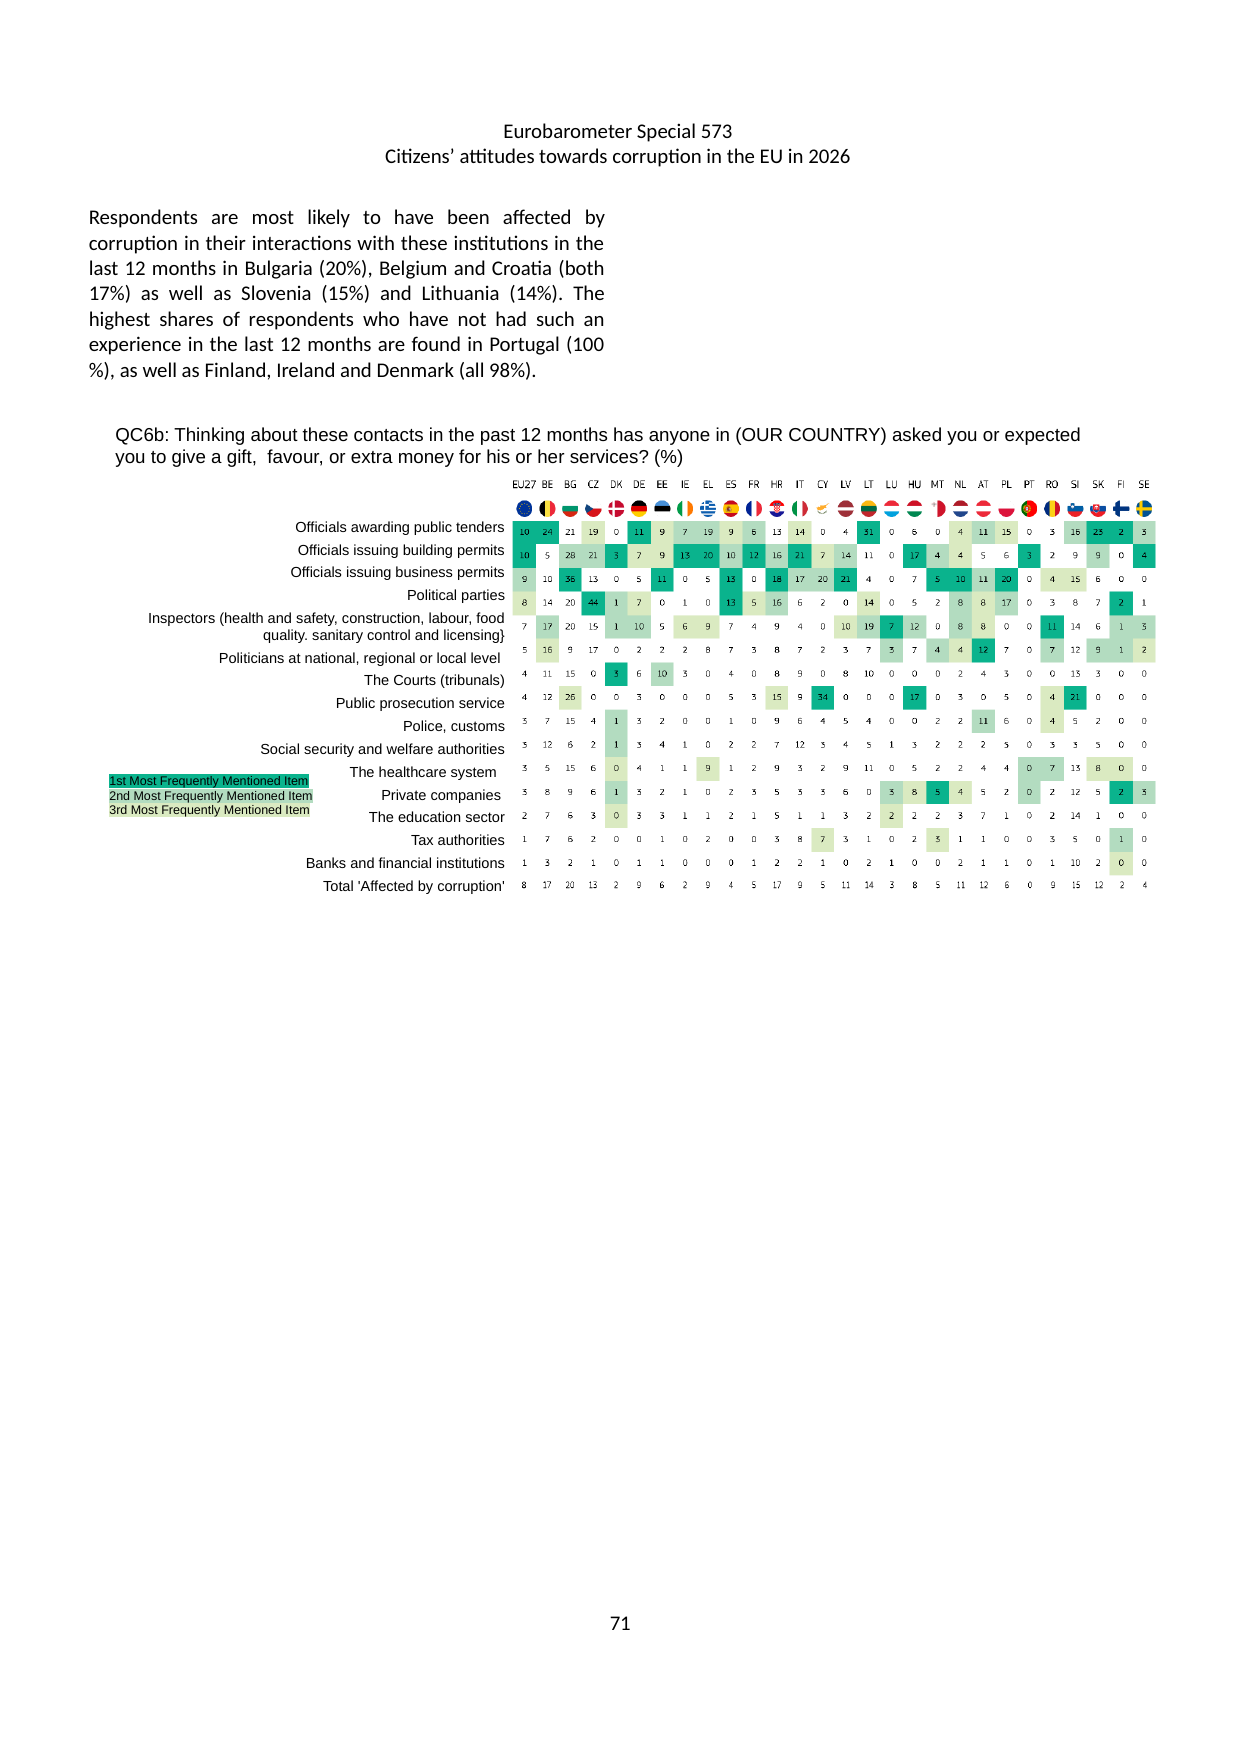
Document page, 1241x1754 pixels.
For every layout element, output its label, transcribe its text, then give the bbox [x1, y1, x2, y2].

picture [507, 471, 1157, 896]
text Respondents are most likely to have been affected by corruption in their interactions with these institutions in the last 12 months in Bulgaria (20%), Belgium and Croatia (both 17%) as well as Slovenia (15%) and Lithuania (14%). The highest shares of respondents who have not had such an experience in the last 12 months are found in Portugal (100 %), as well as Finland, Ireland and Denmark (all 98%). [88, 204, 605, 382]
